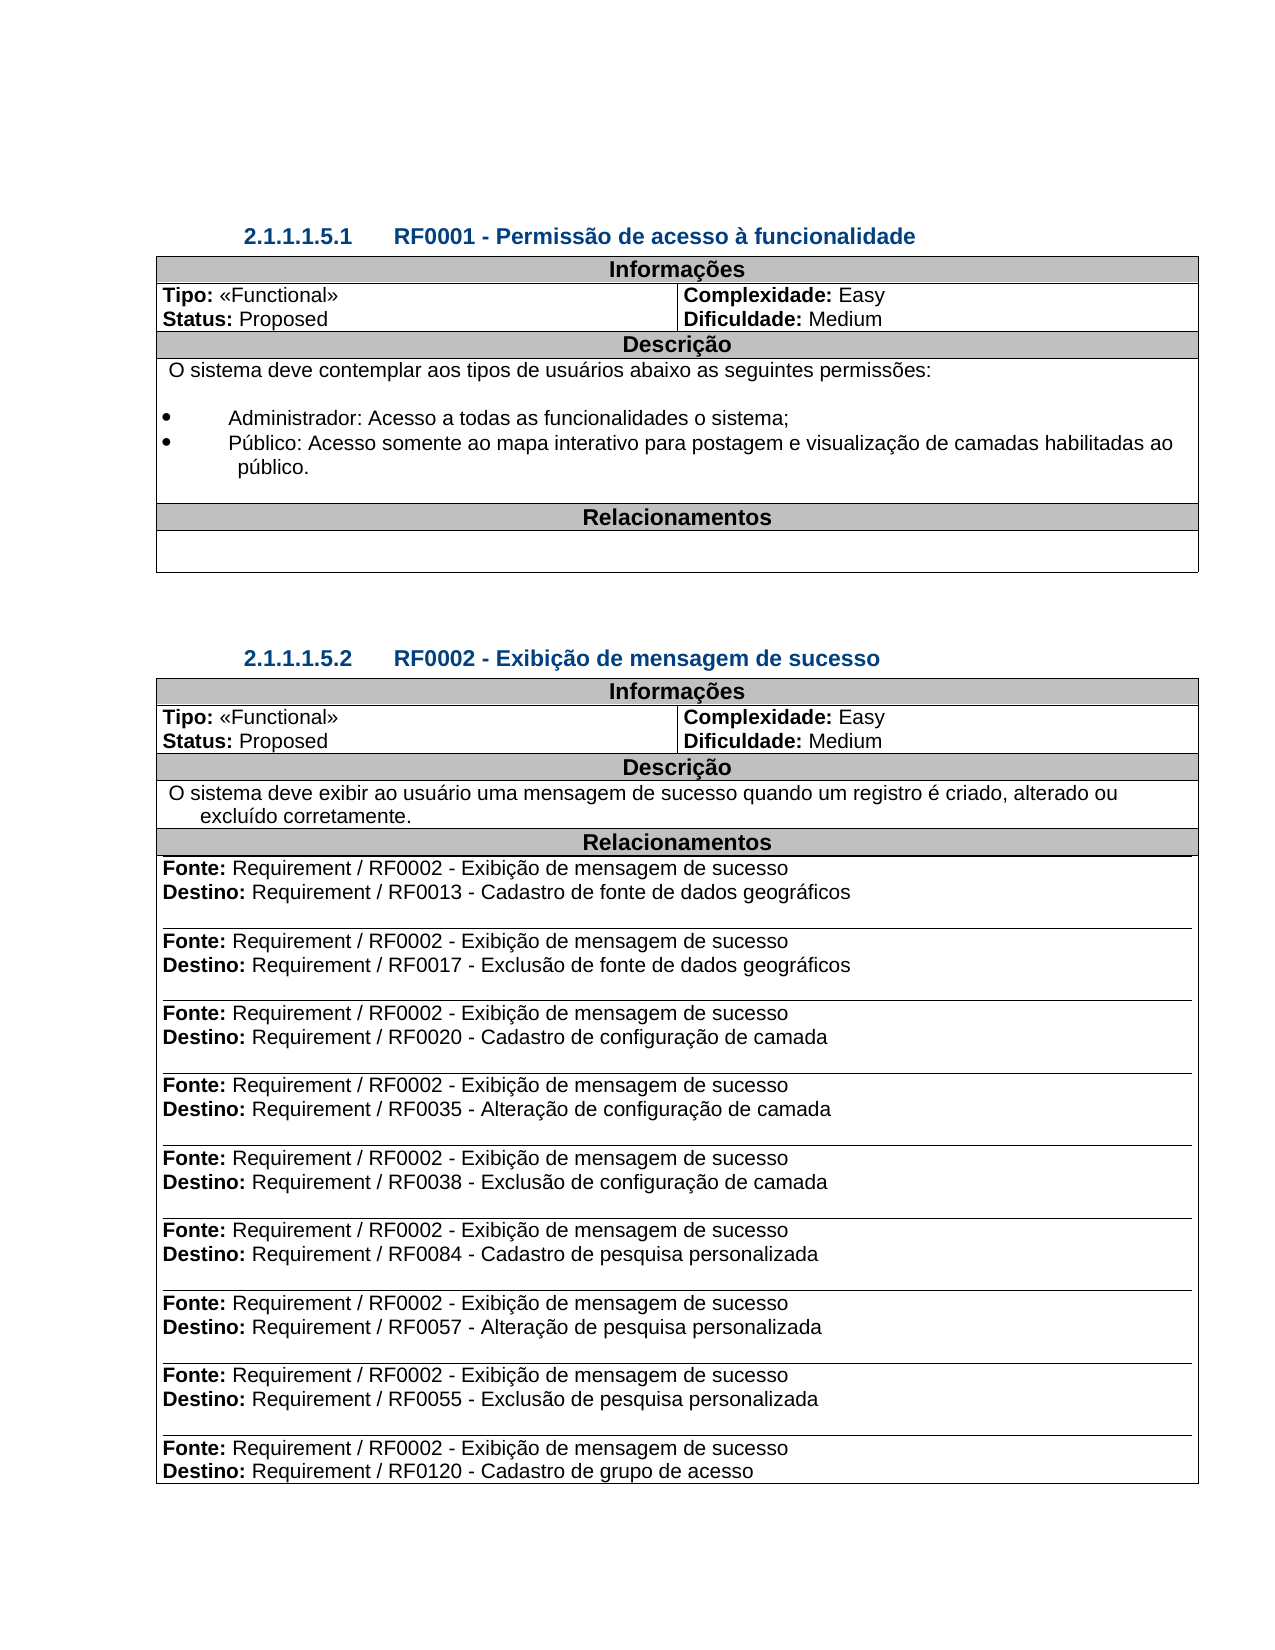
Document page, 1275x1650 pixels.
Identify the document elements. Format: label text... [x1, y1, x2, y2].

table_cell Tipo: «Functional» Status: Proposed [157, 284, 677, 331]
table_cell Relacionamentos [157, 504, 1198, 530]
table_cell Fonte: Requirement / RF0002 - Exibição de mensagem de sucesso Destino: Requirement / RF0035 - Alteração de configuração de camada [163, 1074, 1192, 1145]
table_cell [157, 856, 1198, 1483]
table_cell Descrição [157, 754, 1198, 780]
table_cell Fonte: Requirement / RF0002 - Exibição de mensagem de sucesso Destino: Requirement / RF0057 - Alteração de pesquisa personalizada [163, 1291, 1192, 1362]
table_header Informações [157, 679, 1198, 704]
table_cell Complexidade: Easy Dificuldade: Medium [678, 284, 1198, 331]
list RF0001 - Permissão de acesso à funcionalidade [244, 223, 1125, 249]
list RF0002 - Exibição de mensagem de sucesso [244, 645, 1125, 671]
table_cell Fonte: Requirement / RF0002 - Exibição de mensagem de sucesso Destino: Requirement / RF0017 - Exclusão de fonte de dados geográficos [163, 929, 1192, 1000]
table_cell Fonte: Requirement / RF0002 - Exibição de mensagem de sucesso Destino: Requirement / RF0055 - Exclusão de pesquisa personalizada [163, 1364, 1192, 1435]
table_cell Fonte: Requirement / RF0002 - Exibição de mensagem de sucesso Destino: Requirement / RF0120 - Cadastro de grupo de acesso [163, 1436, 1192, 1483]
table_cell Fonte: Requirement / RF0002 - Exibição de mensagem de sucesso Destino: Requirement / RF0084 - Cadastro de pesquisa personalizada [163, 1219, 1192, 1290]
table_cell Tipo: «Functional» Status: Proposed [157, 706, 677, 753]
table_cell [157, 531, 1198, 572]
table_header Informações [157, 257, 1198, 282]
table_cell O sistema deve exibir ao usuário uma mensagem de sucesso quando um registro é criado, alterado ou excluído corretamente. [157, 781, 1198, 828]
table_cell Complexidade: Easy Dificuldade: Medium [678, 706, 1198, 753]
table_cell Relacionamentos [157, 829, 1198, 855]
table_cell Descrição [157, 332, 1198, 358]
table_cell Fonte: Requirement / RF0002 - Exibição de mensagem de sucesso Destino: Requirement / RF0038 - Exclusão de configuração de camada [163, 1146, 1192, 1218]
table_cell O sistema deve contemplar aos tipos de usuários abaixo as seguintes permissões: Administrador: Acesso a todas as funcionalidades o sistema; Público: Acesso somente ao mapa interativo para postagem e visualização de camadas habilitadas ao público. [157, 359, 1198, 503]
table_header Fonte: Requirement / RF0002 - Exibição de mensagem de sucesso Destino: Requirement / RF0013 - Cadastro de fonte de dados geográficos [163, 857, 1192, 928]
table_cell Fonte: Requirement / RF0002 - Exibição de mensagem de sucesso Destino: Requirement / RF0020 - Cadastro de configuração de camada [163, 1001, 1192, 1073]
